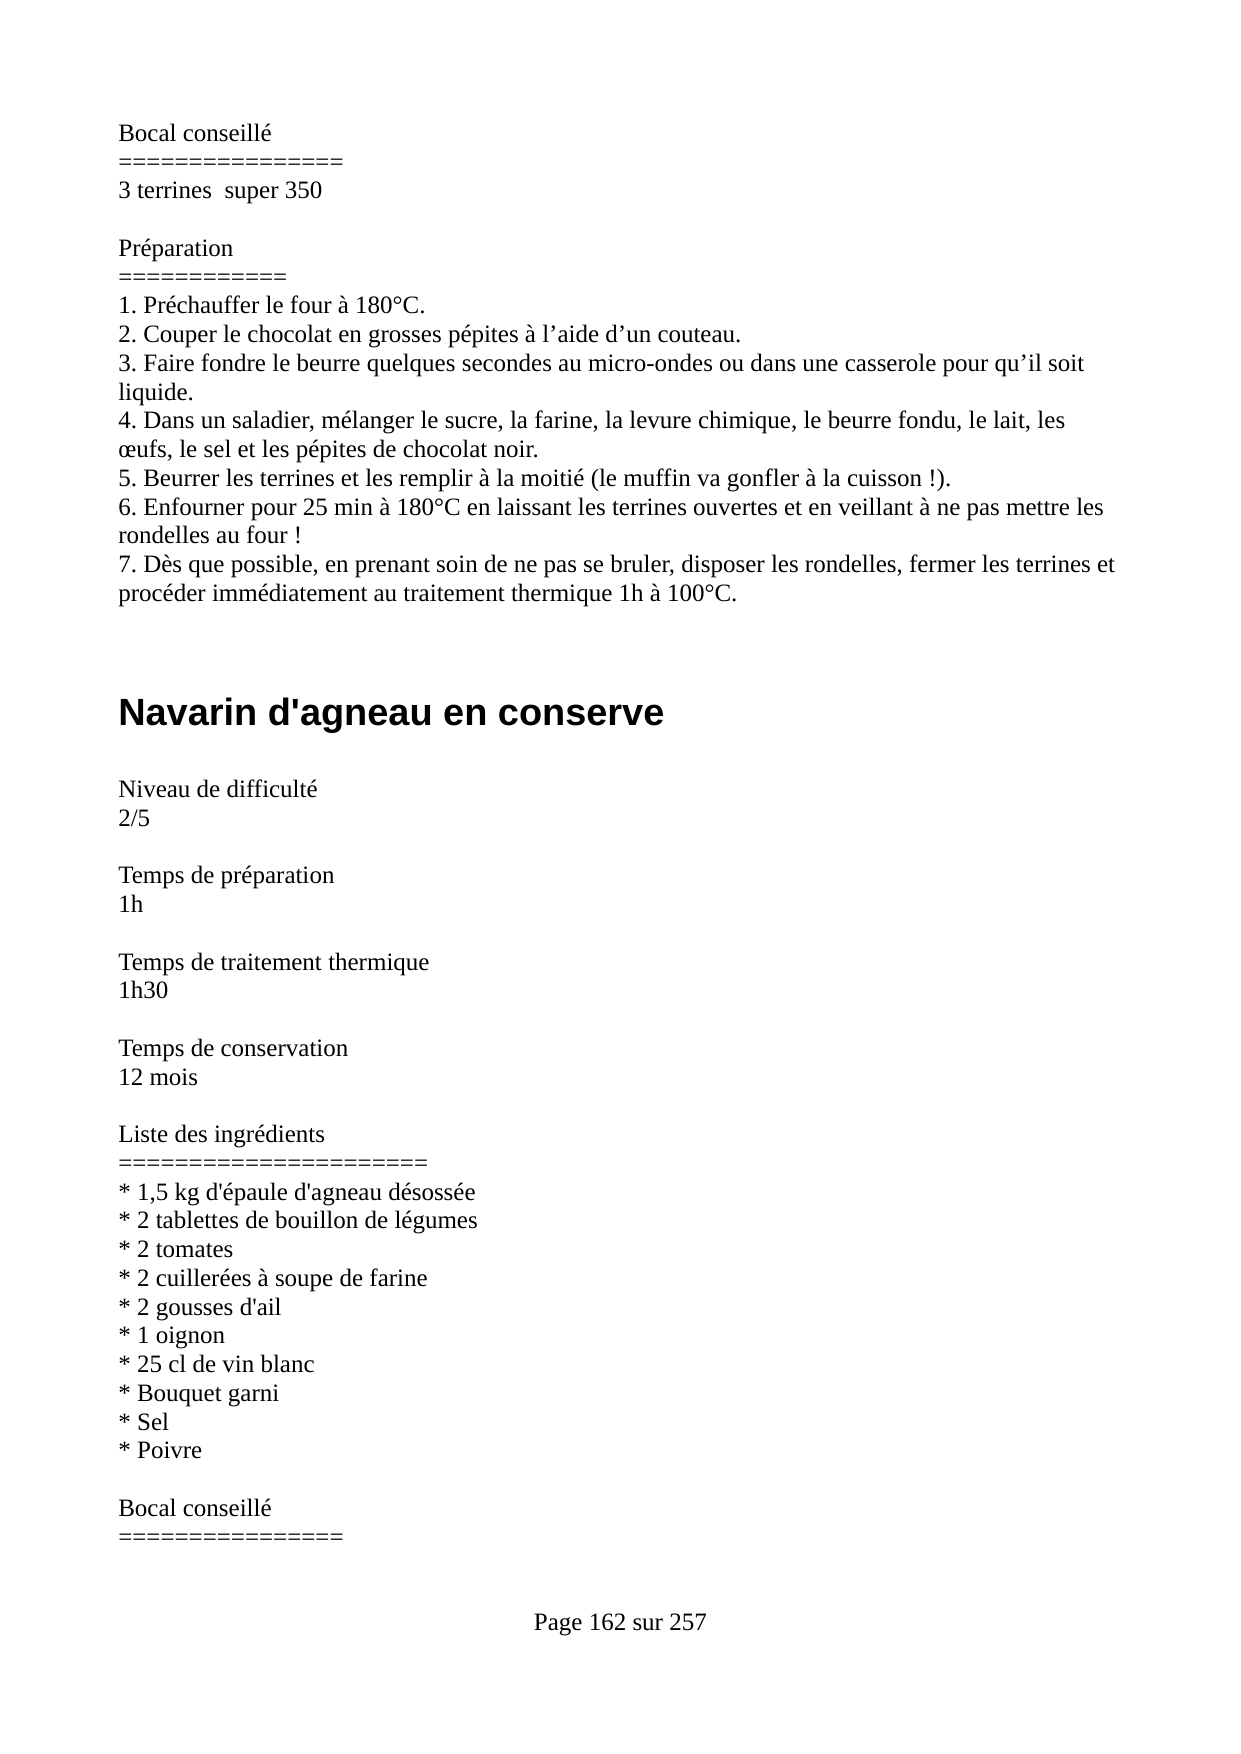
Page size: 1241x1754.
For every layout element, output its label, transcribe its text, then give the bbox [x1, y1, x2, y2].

text Niveau de difficulté [118, 774, 1122, 803]
text Bocal conseillé [118, 1493, 1122, 1522]
text * 2 cuillerées à soupe de farine [118, 1263, 1122, 1292]
text * Sel [118, 1407, 1122, 1436]
text * 1,5 kg d'épaule d'agneau désossée [118, 1177, 1122, 1206]
text * 2 gousses d'ail [118, 1292, 1122, 1321]
text Bocal conseillé [118, 118, 1122, 147]
text * 2 tablettes de bouillon de légumes [118, 1206, 1122, 1234]
text 1. Préchauffer le four à 180°C. [118, 291, 1122, 319]
text 1h [118, 889, 1122, 918]
text Temps de préparation [118, 861, 1122, 889]
text 12 mois [118, 1062, 1122, 1091]
text 7. Dès que possible, en prenant soin de ne pas se bruler, disposer les rondelles, fermer les terrines et procéder immédiatement au traitement thermique 1h à 100°C. [118, 549, 1122, 607]
text 3 terrines super 350 [118, 176, 1122, 204]
text Temps de conservation [118, 1033, 1122, 1062]
text 2. Couper le chocolat en grosses pépites à l’aide d’un couteau. [118, 319, 1122, 348]
text ====================== [118, 1148, 1122, 1177]
text Temps de traitement thermique [118, 947, 1122, 976]
text * 1 oignon [118, 1321, 1122, 1349]
text ============ [118, 262, 1122, 291]
text Préparation [118, 233, 1122, 262]
text 6. Enfourner pour 25 min à 180°C en laissant les terrines ouvertes et en veillant à ne pas mettre les rondelles au four ! [118, 492, 1122, 549]
text 5. Beurrer les terrines et les remplir à la moitié (le muffin va gonfler à la cuisson !). [118, 463, 1122, 492]
text ================ [118, 147, 1122, 176]
text * Bouquet garni [118, 1378, 1122, 1407]
subtitle Navarin d'agneau en conserve [118, 689, 1122, 733]
text * 2 tomates [118, 1234, 1122, 1263]
text Liste des ingrédients [118, 1119, 1122, 1148]
text ================ [118, 1522, 1122, 1551]
text 1h30 [118, 976, 1122, 1004]
text 4. Dans un saladier, mélanger le sucre, la farine, la levure chimique, le beurre fondu, le lait, les œufs, le sel et les pépites de chocolat noir. [118, 406, 1122, 463]
text 3. Faire fondre le beurre quelques secondes au micro-ondes ou dans une casserole pour qu’il soit liquide. [118, 348, 1122, 406]
text * Poivre [118, 1436, 1122, 1464]
text * 25 cl de vin blanc [118, 1349, 1122, 1378]
text 2/5 [118, 803, 1122, 832]
